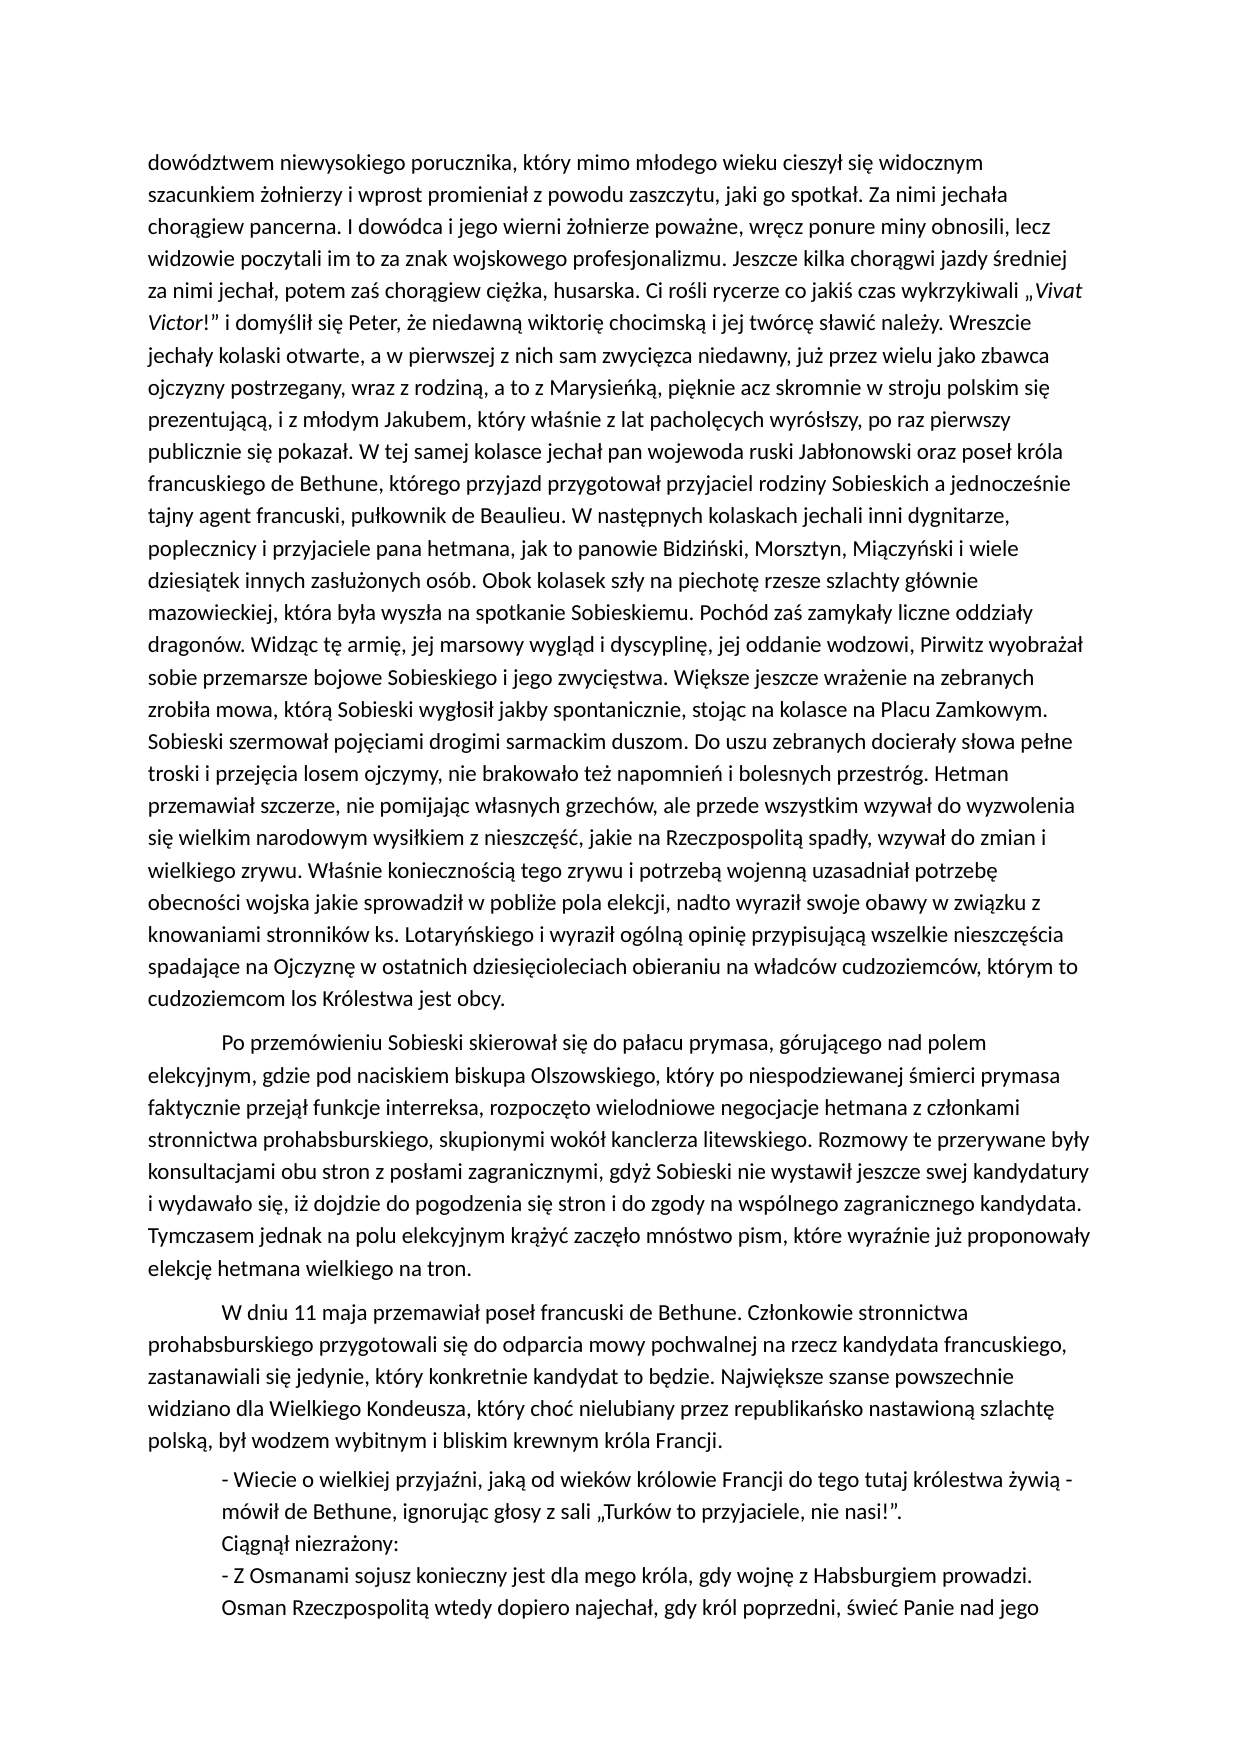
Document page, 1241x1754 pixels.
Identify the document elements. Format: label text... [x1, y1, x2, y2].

text Ciągnął niezrażony: [221, 1529, 1093, 1557]
text - Wiecie o wielkiej przyjaźni, jaką od wieków królowie Francji do tego tutaj królestwa żywią - mówił de Bethune, ignorując głosy z sali „Turków to przyjaciele, nie nasi!”. [221, 1465, 1093, 1525]
text - Z Osmanami sojusz konieczny jest dla mego króla, gdy wojnę z Habsburgiem prowadzi. Osman Rzeczpospolitą wtedy dopiero najechał, gdy król poprzedni, świeć Panie nad jego [221, 1561, 1093, 1622]
text dowództwem niewysokiego porucznika, który mimo młodego wieku cieszył się widocznym szacunkiem żołnierzy i wprost promieniał z powodu zaszczytu, jaki go spotkał. Za nimi jechała chorągiew pancerna. I dowódca i jego wierni żołnierze poważne, wręcz ponure miny obnosili, lecz widzowie poczytali im to za znak wojskowego profesjonalizmu. Jeszcze kilka chorągwi jazdy średniej za nimi jechał, potem zaś chorągiew ciężka, husarska. Ci rośli rycerze co jakiś czas wykrzykiwali „Vivat Victor!” i domyślił się Peter, że niedawną wiktorię chocimską i jej twórcę sławić należy. Wreszcie jechały kolaski otwarte, a w pierwszej z nich sam zwycięzca niedawny, już przez wielu jako zbawca ojczyzny postrzegany, wraz z rodziną, a to z Marysieńką, pięknie acz skromnie w stroju polskim się prezentującą, i z młodym Jakubem, który właśnie z lat pacholęcych wyrósłszy, po raz pierwszy publicznie się pokazał. W tej samej kolasce jechał pan wojewoda ruski Jabłonowski oraz poseł króla francuskiego de Bethune, którego przyjazd przygotował przyjaciel rodziny Sobieskich a jednocześnie tajny agent francuski, pułkownik de Beaulieu. W następnych kolaskach jechali inni dygnitarze, poplecznicy i przyjaciele pana hetmana, jak to panowie Bidziński, Morsztyn, Miączyński i wiele dziesiątek innych zasłużonych osób. Obok kolasek szły na piechotę rzesze szlachty głównie mazowieckiej, która była wyszła na spotkanie Sobieskiemu. Pochód zaś zamykały liczne oddziały dragonów. Widząc tę armię, jej marsowy wygląd i dyscyplinę, jej oddanie wodzowi, Pirwitz wyobrażał sobie przemarsze bojowe Sobieskiego i jego zwycięstwa. Większe jeszcze wrażenie na zebranych zrobiła mowa, którą Sobieski wygłosił jakby spontanicznie, stojąc na kolasce na Placu Zamkowym. Sobieski szermował pojęciami drogimi sarmackim duszom. Do uszu zebranych docierały słowa pełne troski i przejęcia losem ojczymy, nie brakowało też napomnień i bolesnych przestróg. Hetman przemawiał szczerze, nie pomijając własnych grzechów, ale przede wszystkim wzywał do wyzwolenia się wielkim narodowym wysiłkiem z nieszczęść, jakie na Rzeczpospolitą spadły, wzywał do zmian i wielkiego zrywu. Właśnie koniecznością tego zrywu i potrzebą wojenną uzasadniał potrzebę obecności wojska jakie sprowadził w pobliże pola elekcji, nadto wyraził swoje obawy w związku z knowaniami stronników ks. Lotaryńskiego i wyraził ogólną opinię przypisującą wszelkie nieszczęścia spadające na Ojczyznę w ostatnich dziesięcioleciach obieraniu na władców cudzoziemców, którym to cudzoziemcom los Królestwa jest obcy. [148, 148, 1093, 1012]
text W dniu 11 maja przemawiał poseł francuski de Bethune. Członkowie stronnictwa prohabsburskiego przygotowali się do odparcia mowy pochwalnej na rzecz kandydata francuskiego, zastanawiali się jedynie, który konkretnie kandydat to będzie. Największe szanse powszechnie widziano dla Wielkiego Kondeusza, który choć nielubiany przez republikańsko nastawioną szlachtę polską, był wodzem wybitnym i bliskim krewnym króla Francji. [148, 1298, 1093, 1455]
text Po przemówieniu Sobieski skierował się do pałacu prymasa, górującego nad polem elekcyjnym, gdzie pod naciskiem biskupa Olszowskiego, który po niespodziewanej śmierci prymasa faktycznie przejął funkcje interreksa, rozpoczęto wielodniowe negocjacje hetmana z członkami stronnictwa prohabsburskiego, skupionymi wokół kanclerza litewskiego. Rozmowy te przerywane były konsultacjami obu stron z posłami zagranicznymi, gdyż Sobieski nie wystawił jeszcze swej kandydatury i wydawało się, iż dojdzie do pogodzenia się stron i do zgody na wspólnego zagranicznego kandydata. Tymczasem jednak na polu elekcyjnym krążyć zaczęło mnóstwo pism, które wyraźnie już proponowały elekcję hetmana wielkiego na tron. [148, 1028, 1093, 1282]
